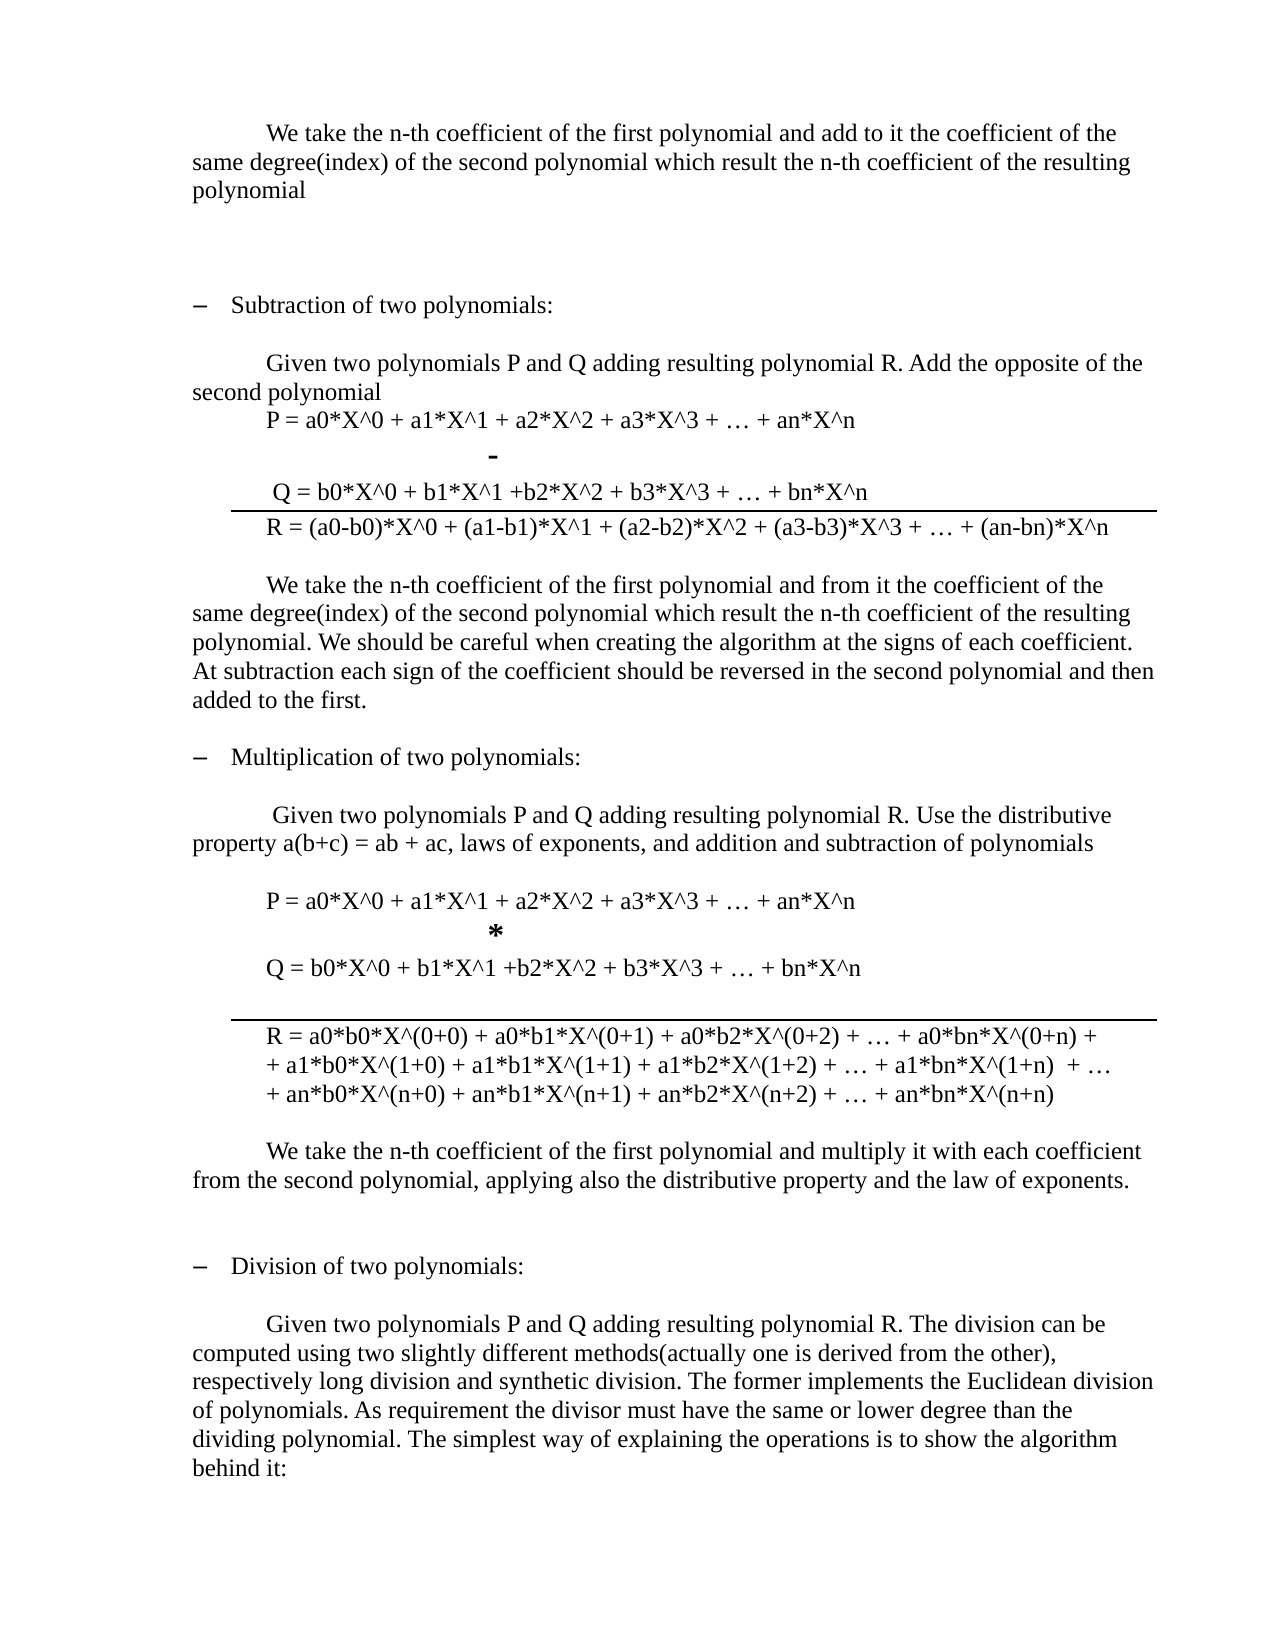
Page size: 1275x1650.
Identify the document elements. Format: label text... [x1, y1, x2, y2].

text - [118, 434, 1157, 473]
text Given two polynomials P and Q adding resulting polynomial R. Use the distributive property a(b+c) = ab + ac, laws of exponents, and addition and subtraction of polynomials [118, 800, 1157, 857]
text Given two polynomials P and Q adding resulting polynomial R. Add the opposite of the second polynomial [118, 348, 1157, 406]
text We take the n-th coefficient of the first polynomial and from it the coefficient of the same degree(index) of the second polynomial which result the n-th coefficient of the resulting polynomial. We should be careful when creating the algorithm at the signs of each coefficient. At subtraction each sign of the coefficient should be reversed in the second polynomial and then added to the first. [118, 570, 1157, 713]
text Q = b0*X^0 + b1*X^1 +b2*X^2 + b3*X^3 + … + bn*X^n [118, 953, 1157, 982]
text * [118, 915, 1157, 953]
list Division of two polynomials: [193, 1251, 1157, 1280]
list Q = b0*X^0 + b1*X^1 +b2*X^2 + b3*X^3 + … + bn*X^n [231, 473, 1157, 510]
text R = (a0-b0)*X^0 + (a1-b1)*X^1 + (a2-b2)*X^2 + (a3-b3)*X^3 + … + (an-bn)*X^n [118, 512, 1157, 541]
text R = a0*b0*X^(0+0) + a0*b1*X^(0+1) + a0*b2*X^(0+2) + … + a0*bn*X^(0+n) + [118, 1021, 1157, 1050]
text + a1*b0*X^(1+0) + a1*b1*X^(1+1) + a1*b2*X^(1+2) + … + a1*bn*X^(1+n) + … [118, 1050, 1157, 1079]
list Subtraction of two polynomials: [193, 291, 1157, 319]
text P = a0*X^0 + a1*X^1 + a2*X^2 + a3*X^3 + … + an*X^n [118, 406, 1157, 434]
text We take the n-th coefficient of the first polynomial and multiply it with each coefficient from the second polynomial, applying also the distributive property and the law of exponents. [118, 1136, 1157, 1194]
text P = a0*X^0 + a1*X^1 + a2*X^2 + a3*X^3 + … + an*X^n [118, 886, 1157, 915]
text Given two polynomials P and Q adding resulting polynomial R. The division can be computed using two slightly different methods(actually one is derived from the other), respectively long division and synthetic division. The former implements the Euclidean division of polynomials. As requirement the divisor must have the same or lower degree than the dividing polynomial. The simplest way of explaining the operations is to show the algorithm behind it: [118, 1309, 1157, 1481]
list Multiplication of two polynomials: [193, 742, 1157, 771]
text + an*b0*X^(n+0) + an*b1*X^(n+1) + an*b2*X^(n+2) + … + an*bn*X^(n+n) [118, 1079, 1157, 1108]
text We take the n-th coefficient of the first polynomial and add to it the coefficient of the same degree(index) of the second polynomial which result the n-th coefficient of the resulting polynomial [118, 118, 1157, 204]
